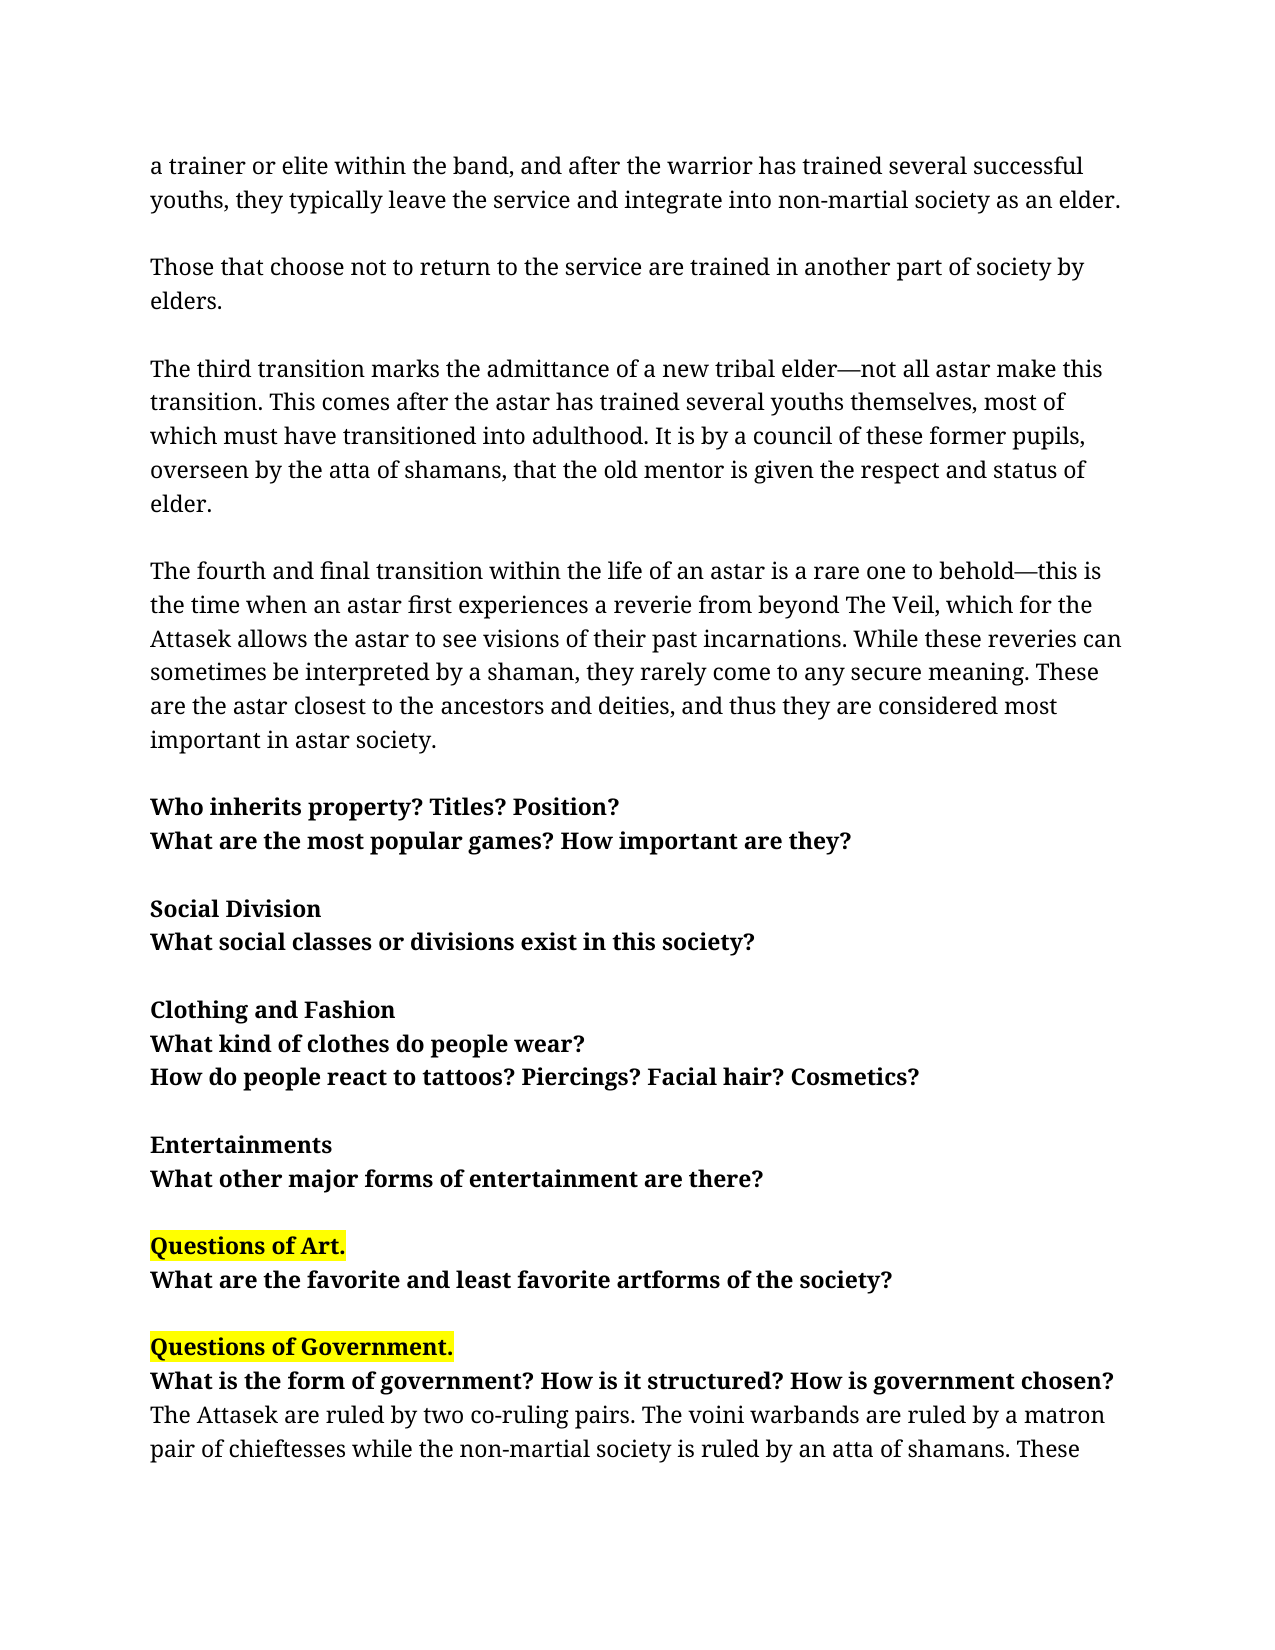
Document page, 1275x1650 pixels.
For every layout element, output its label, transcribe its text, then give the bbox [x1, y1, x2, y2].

text What are the favorite and least favorite artforms of the society? [150, 1264, 1125, 1295]
text The Attasek are ruled by two co-ruling pairs. The voini warbands are ruled by a matron pair of chieftesses while the non-martial society is ruled by an atta of shamans. These [150, 1399, 1125, 1464]
text Questions of Art. [150, 1230, 1125, 1261]
text The fourth and final transition within the life of an astar is a rare one to behold—this is the time when an astar first experiences a reverie from beyond The Veil, which for the Attasek allows the astar to see visions of their past incarnations. While these reveries can sometimes be interpreted by a shaman, they rarely come to any secure meaning. These are the astar closest to the ancestors and deities, and thus they are considered most important in astar society. [150, 555, 1125, 755]
text What kind of clothes do people wear? [150, 1027, 1125, 1059]
text The third transition marks the admittance of a new tribal elder—not all astar make this transition. This comes after the astar has trained several youths themselves, most of which must have transitioned into adulthood. It is by a council of these former pupils, overseen by the atta of shamans, that the old mentor is given the respect and status of elder. [150, 352, 1125, 519]
text What is the form of government? How is it structured? How is government chosen? [150, 1365, 1125, 1396]
text Social Division [150, 892, 1125, 924]
text Who inherits property? Titles? Position? What are the most popular games? How important are they? [150, 791, 1125, 890]
text a trainer or elite within the band, and after the warrior has trained several successful youths, they typically leave the service and integrate into non-martial society as an elder. [150, 150, 1125, 215]
text Those that choose not to return to the service are trained in another part of society by elders. [150, 251, 1125, 316]
text Questions of Government. [150, 1331, 1125, 1362]
text What social classes or divisions exist in this society? [150, 926, 1125, 991]
text Clothing and Fashion [150, 994, 1125, 1025]
text How do people react to tattoos? Piercings? Facial hair? Cosmetics? Entertainments What other major forms of entertainment are there? [150, 1061, 1125, 1227]
